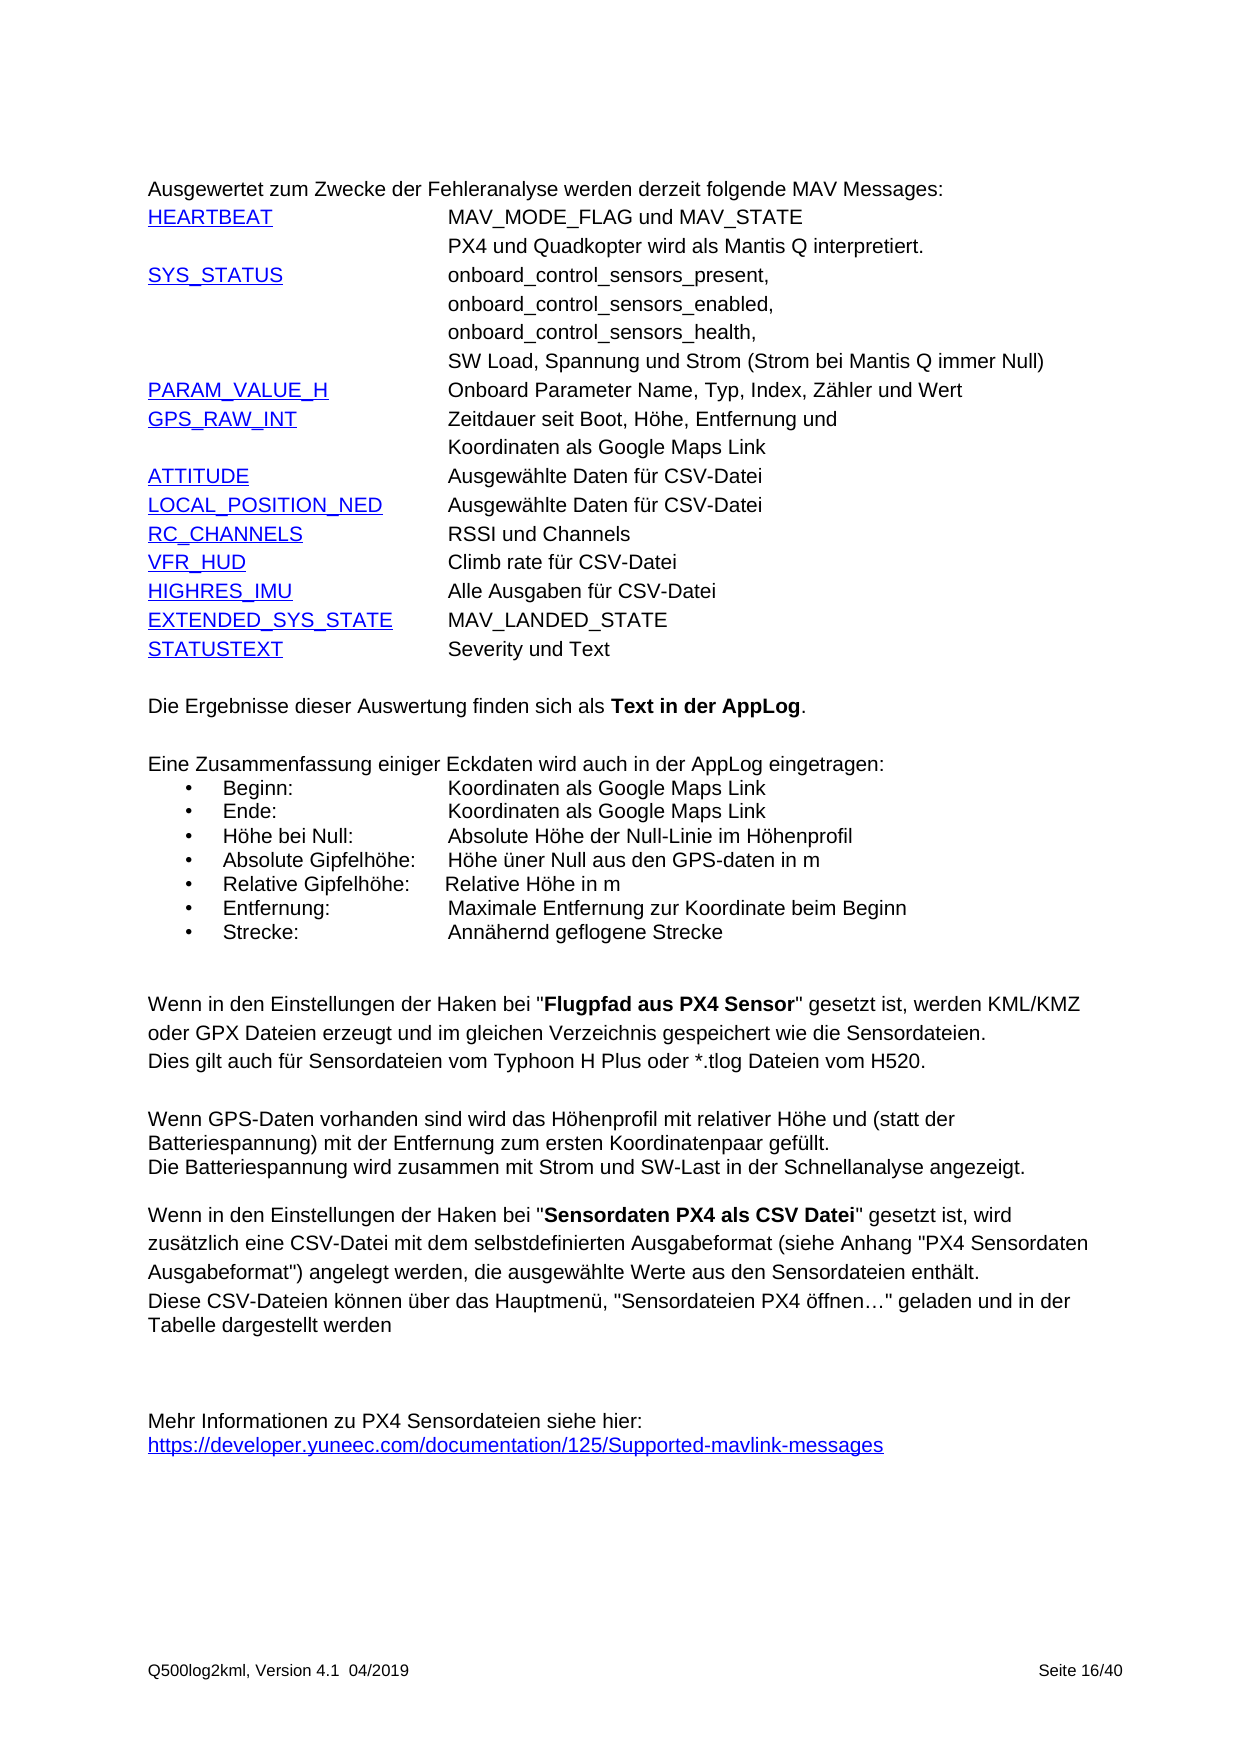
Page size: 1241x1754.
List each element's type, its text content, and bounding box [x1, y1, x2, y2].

text Ausgewertet zum Zwecke der Fehleranalyse werden derzeit folgende MAV Messages: [148, 176, 1093, 200]
text PX4 und Quadkopter wird als Mantis Q interpretiert. [148, 234, 1093, 258]
list Ende: Koordinaten als Google Maps Link [185, 799, 1093, 823]
list Beginn: Koordinaten als Google Maps Link [185, 775, 1093, 799]
text SYS_STATUS onboard_control_sensors_present, [148, 263, 1093, 287]
text Eine Zusammenfassung einiger Eckdaten wird auch in der AppLog eingetragen: [148, 751, 1093, 775]
text HEARTBEAT MAV_MODE_FLAG und MAV_STATE [148, 205, 1093, 229]
text STATUSTEXT Severity und Text [148, 636, 1093, 660]
list Absolute Gipfelhöhe: Höhe üner Null aus den GPS-daten in m [185, 847, 1093, 872]
text Diese CSV-Dateien können über das Hauptmenü, "Sensordateien PX4 öffnen…" geladen und in der Tabelle dargestellt werden [148, 1289, 1093, 1337]
text Mehr Informationen zu PX4 Sensordateien siehe hier: [148, 1408, 1093, 1432]
list Relative Gipfelhöhe: Relative Höhe in m [185, 872, 1093, 896]
text SW Load, Spannung und Strom (Strom bei Mantis Q immer Null) [148, 349, 1093, 373]
text EXTENDED_SYS_STATE MAV_LANDED_STATE [148, 608, 1093, 632]
text ATTITUDE Ausgewählte Daten für CSV-Datei [148, 464, 1093, 488]
text Die Ergebnisse dieser Auswertung finden sich als Text in der AppLog. [148, 694, 1093, 718]
text Wenn in den Einstellungen der Haken bei "Flugpfad aus PX4 Sensor" gesetzt ist, werden KML/KMZ oder GPX Dateien erzeugt und im gleichen Verzeichnis gespeichert wie die Sensordateien. [148, 992, 1093, 1044]
text onboard_control_sensors_health, [148, 320, 1093, 344]
text HIGHRES_IMU Alle Ausgaben für CSV-Datei [148, 579, 1093, 603]
list Entfernung: Maximale Entfernung zur Koordinate beim Beginn [185, 896, 1093, 920]
text RC_CHANNELS RSSI und Channels [148, 521, 1093, 545]
list Höhe bei Null: Absolute Höhe der Null-Linie im Höhenprofil [185, 823, 1093, 847]
text Wenn GPS-Daten vorhanden sind wird das Höhenprofil mit relativer Höhe und (statt der Batteriespannung) mit der Entfernung zum ersten Koordinatenpaar gefüllt. [148, 1107, 1093, 1154]
text LOCAL_POSITION_NED Ausgewählte Daten für CSV-Datei [148, 493, 1093, 517]
text Die Batteriespannung wird zusammen mit Strom und SW-Last in der Schnellanalyse angezeigt. [148, 1154, 1093, 1178]
text Dies gilt auch für Sensordateien vom Typhoon H Plus oder *.tlog Dateien vom H520. [148, 1049, 1093, 1073]
text GPS_RAW_INT Zeitdauer seit Boot, Höhe, Entfernung und Koordinaten als Google Maps Link [148, 406, 1093, 459]
list Strecke: Annähernd geflogene Strecke [185, 920, 1093, 944]
text https://developer.yuneec.com/documentation/125/Supported-mavlink-messages [148, 1432, 1093, 1456]
text Wenn in den Einstellungen der Haken bei "Sensordaten PX4 als CSV Datei" gesetzt ist, wird zusätzlich eine CSV-Datei mit dem selbstdefinierten Ausgabeformat (siehe Anhang "PX4 Sensordaten Ausgabeformat") angelegt werden, die ausgewählte Werte aus den Sensordateien enthält. [148, 1202, 1093, 1284]
text onboard_control_sensors_enabled, [148, 291, 1093, 315]
text PARAM_VALUE_H Onboard Parameter Name, Typ, Index, Zähler und Wert [148, 378, 1093, 402]
text VFR_HUD Climb rate für CSV-Datei [148, 550, 1093, 574]
